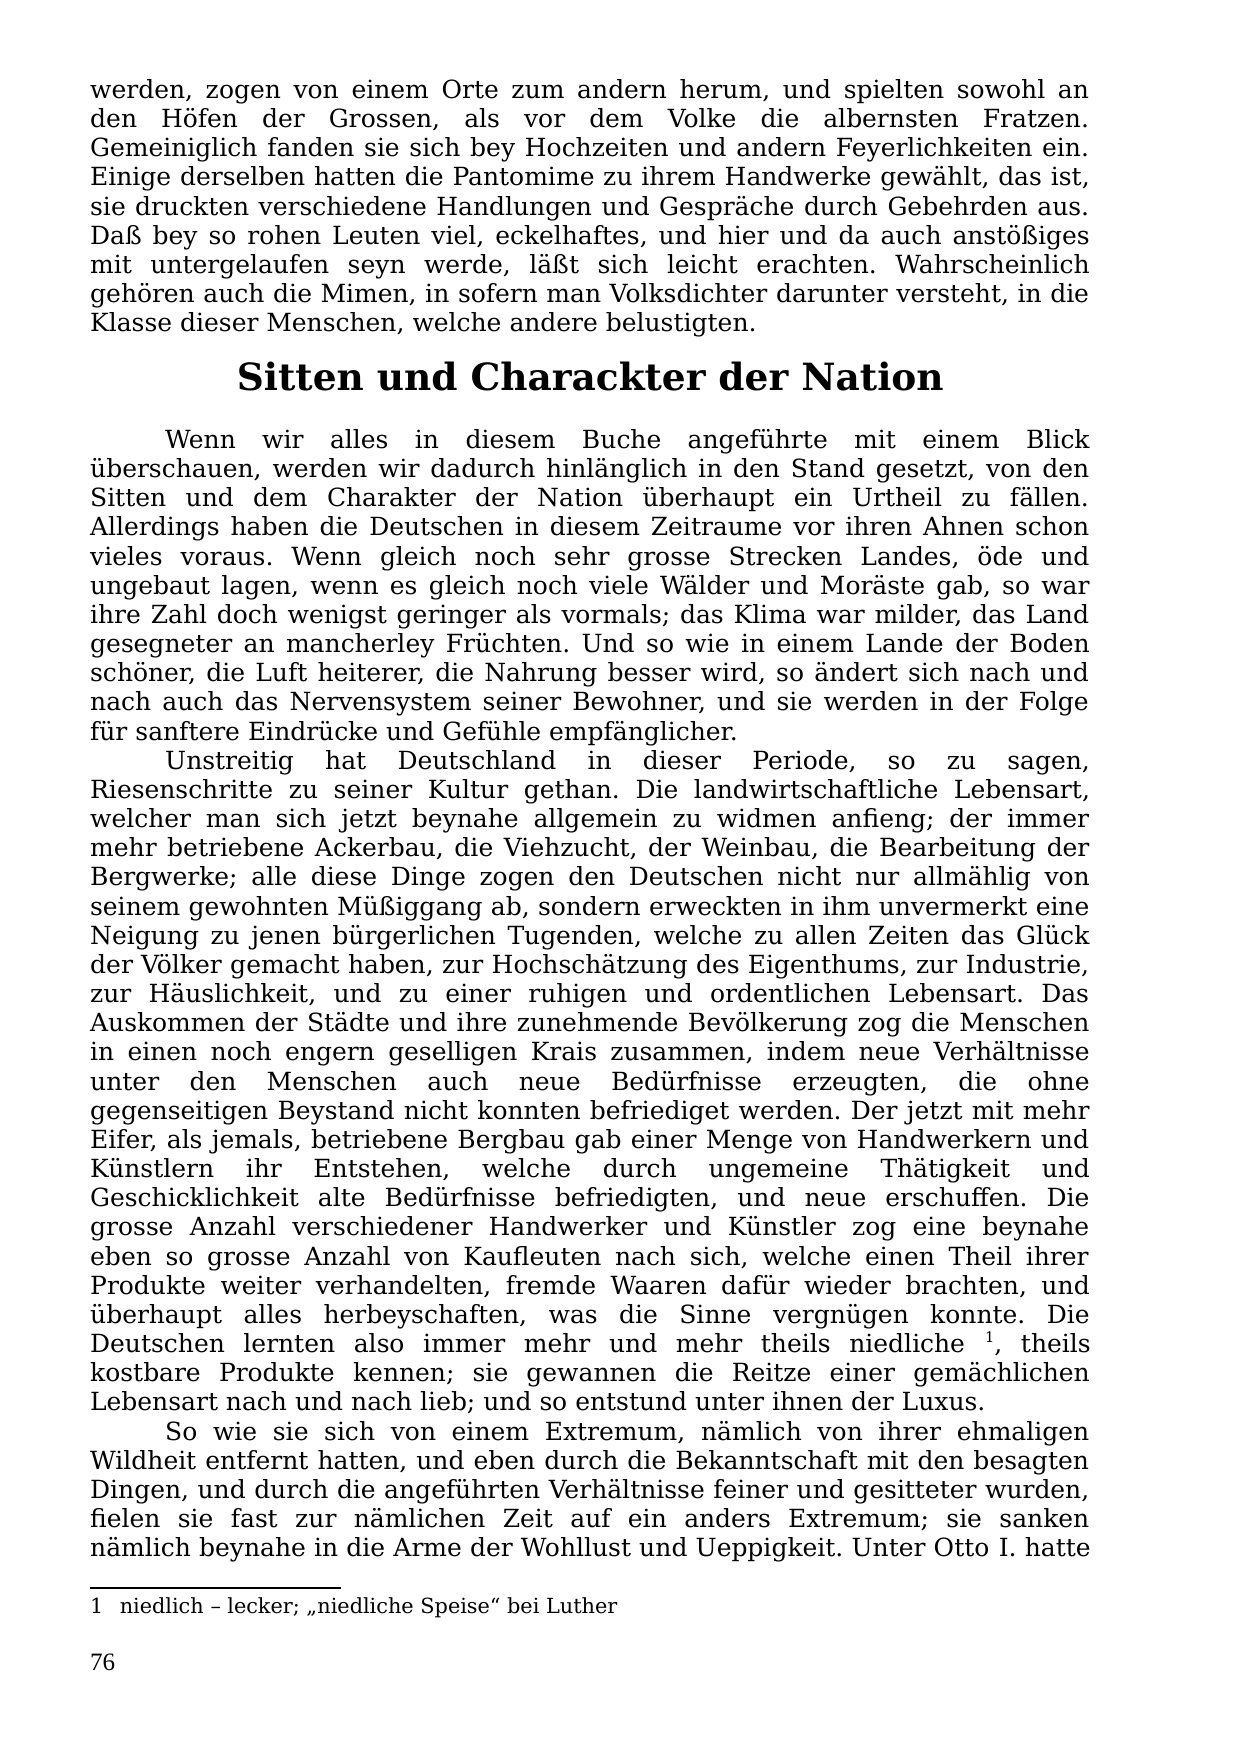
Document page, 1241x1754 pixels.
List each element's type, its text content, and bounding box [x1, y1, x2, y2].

text Unstreitig hat Deutschland in dieser Periode, so zu sagen, Riesenschritte zu seiner Kultur gethan. Die landwirtschaftliche Lebensart, welcher man sich jetzt beynahe allgemein zu widmen anfieng; der immer mehr betriebene Ackerbau, die Viehzucht, der Weinbau, die Bearbeitung der Bergwerke; alle diese Dinge zogen den Deutschen nicht nur allmählig von seinem gewohnten Müßiggang ab, sondern erweckten in ihm unvermerkt eine Neigung zu jenen bürgerlichen Tugenden, welche zu allen Zeiten das Glück der Völker gemacht haben, zur Hochschätzung des Eigenthums, zur Industrie, zur Häuslichkeit, und zu einer ruhigen und ordentlichen Lebensart. Das Auskommen der Städte und ihre zunehmende Bevölkerung zog die Menschen in einen noch engern geselligen Krais zusammen, indem neue Verhältnisse unter den Menschen auch neue Bedürfnisse erzeugten, die ohne gegenseitigen Beystand nicht konnten befriediget werden. Der jetzt mit mehr Eifer, als jemals, betriebene Bergbau gab einer Menge von Handwerkern und Künstlern ihr Entstehen, welche durch ungemeine Thätigkeit und Geschicklichkeit alte Bedürfnisse befriedigten, und neue erschuffen. Die grosse Anzahl verschiedener Handwerker und Künstler zog eine beynahe eben so grosse Anzahl von Kaufleuten nach sich, welche einen Theil ihrer Produkte weiter verhandelten, fremde Waaren dafür wieder brachten, und überhaupt alles herbeyschaften, was die Sinne vergnügen konnte. Die Deutschen lernten also immer mehr und mehr theils niedliche , theils kostbare Produkte kennen; sie gewannen die Reitze einer gemächlichen Lebensart nach und nach lieb; und so entstund unter ihnen der Luxus. [90, 746, 1091, 1417]
text niedlich – lecker; „niedliche Speise“ bei Luther [90, 1594, 1091, 1618]
text Sitten und Charackter der Nation [90, 337, 1091, 399]
text Wenn wir alles in diesem Buche angeführte mit einem Blick überschauen, werden wir dadurch hinlänglich in den Stand gesetzt, von den Sitten und dem Charakter der Nation überhaupt ein Urtheil zu fällen. Allerdings haben die Deutschen in diesem Zeitraume vor ihren Ahnen schon vieles voraus. Wenn gleich noch sehr grosse Strecken Landes, öde und ungebaut lagen, wenn es gleich noch viele Wälder und Moräste gab, so war ihre Zahl doch wenigst geringer als vormals; das Klima war milder, das Land gesegneter an mancherley Früchten. Und so wie in einem Lande der Boden schöner, die Luft heiterer, die Nahrung besser wird, so ändert sich nach und nach auch das Nervensystem seiner Bewohner, und sie werden in der Folge für sanftere Eindrücke und Gefühle empfänglicher. [90, 399, 1091, 746]
text werden, zogen von einem Orte zum andern herum, und spielten sowohl an den Höfen der Grossen, als vor dem Volke die albernsten Fratzen. Gemeiniglich fanden sie sich bey Hochzeiten und andern Feyerlichkeiten ein. Einige derselben hatten die Pantomime zu ihrem Handwerke gewählt, das ist, sie druckten verschiedene Handlungen und Gespräche durch Gebehrden aus. Daß bey so rohen Leuten viel, eckelhaftes, und hier und da auch anstößiges mit untergelaufen seyn werde, läßt sich leicht erachten. Wahrscheinlich gehören auch die Mimen, in sofern man Volksdichter darunter versteht, in die Klasse dieser Menschen, welche andere belustigten. [90, 75, 1091, 337]
text So wie sie sich von einem Extremum, nämlich von ihrer ehmaligen Wildheit entfernt hatten, und eben durch die Bekanntschaft mit den besagten Dingen, und durch die angeführten Verhältnisse feiner und gesitteter wurden, fielen sie fast zur nämlichen Zeit auf ein anders Extremum; sie sanken nämlich beynahe in die Arme der Wohllust und Ueppigkeit. Unter Otto I. hatte [90, 1417, 1091, 1562]
